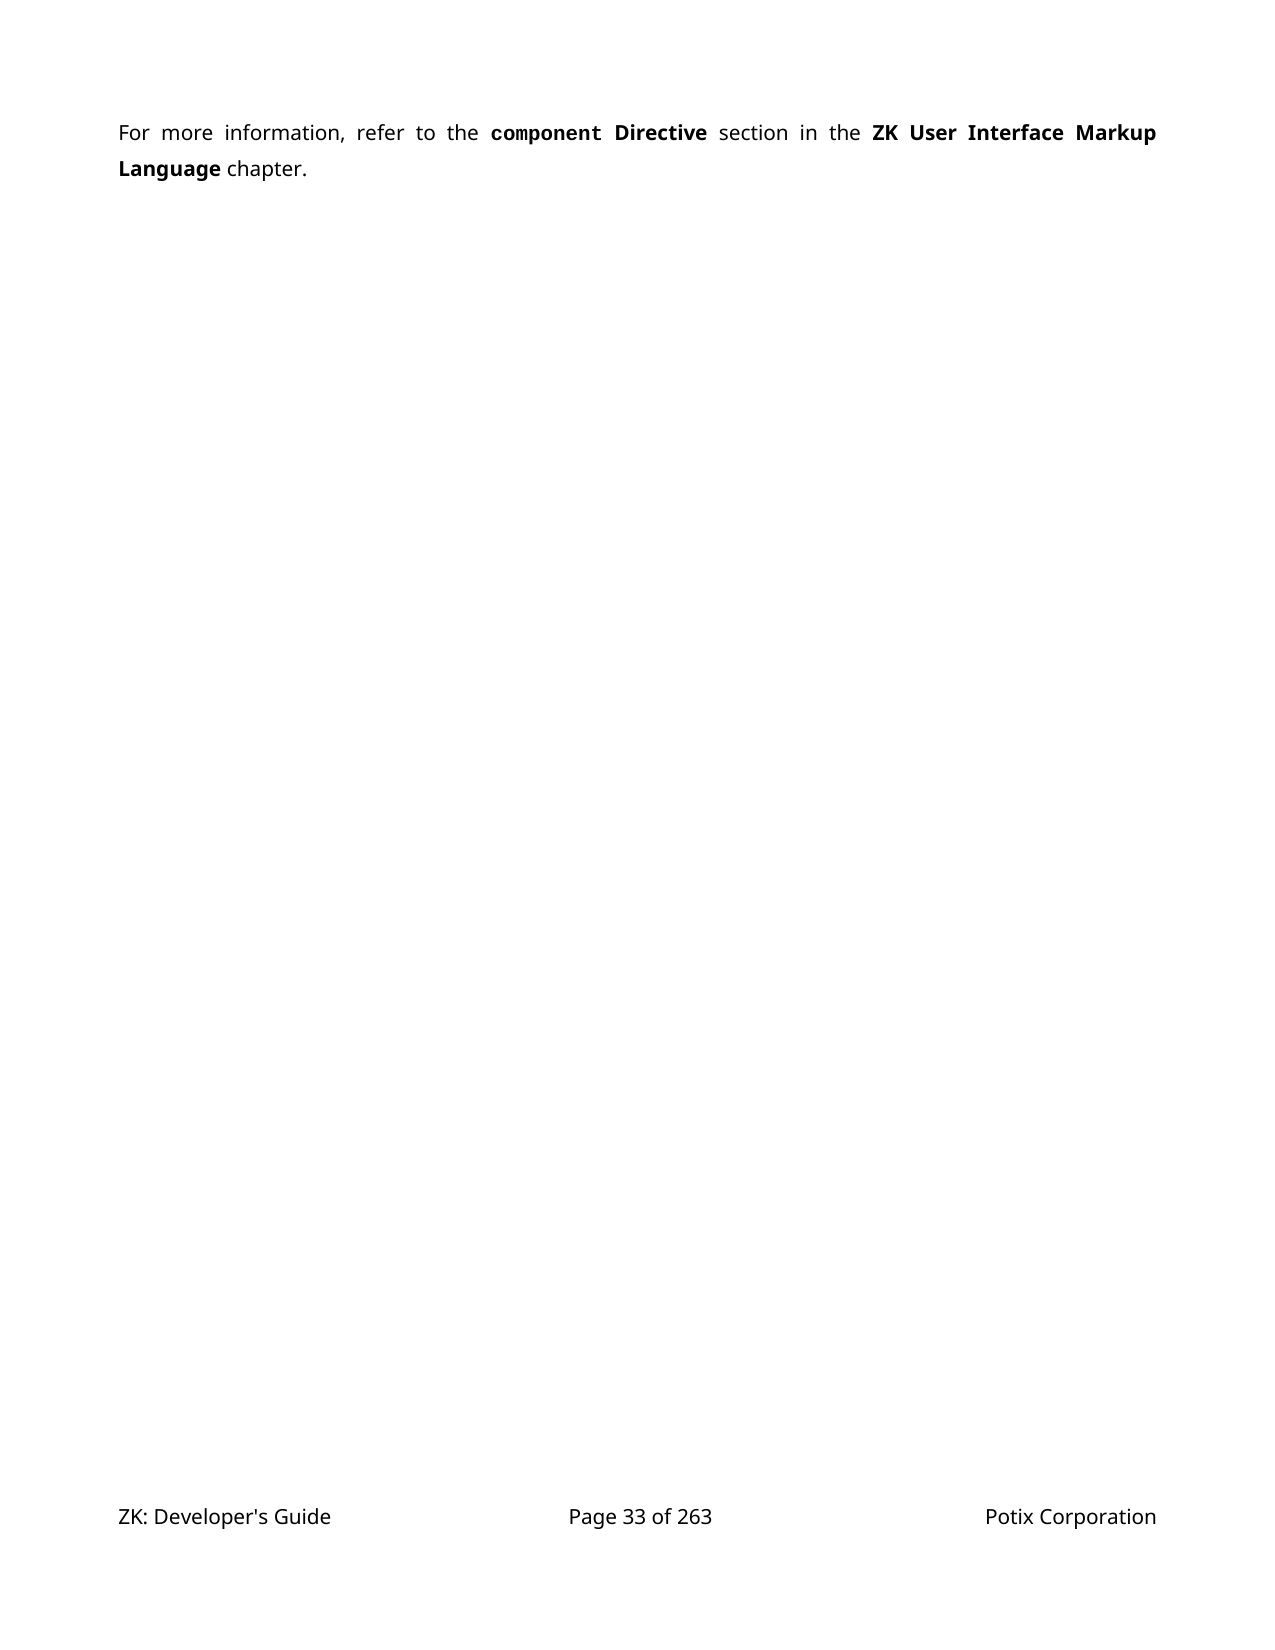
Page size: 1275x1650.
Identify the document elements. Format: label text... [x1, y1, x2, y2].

text For more information, refer to the component Directive section in the ZK User Interface Markup Language chapter. [118, 118, 1157, 182]
